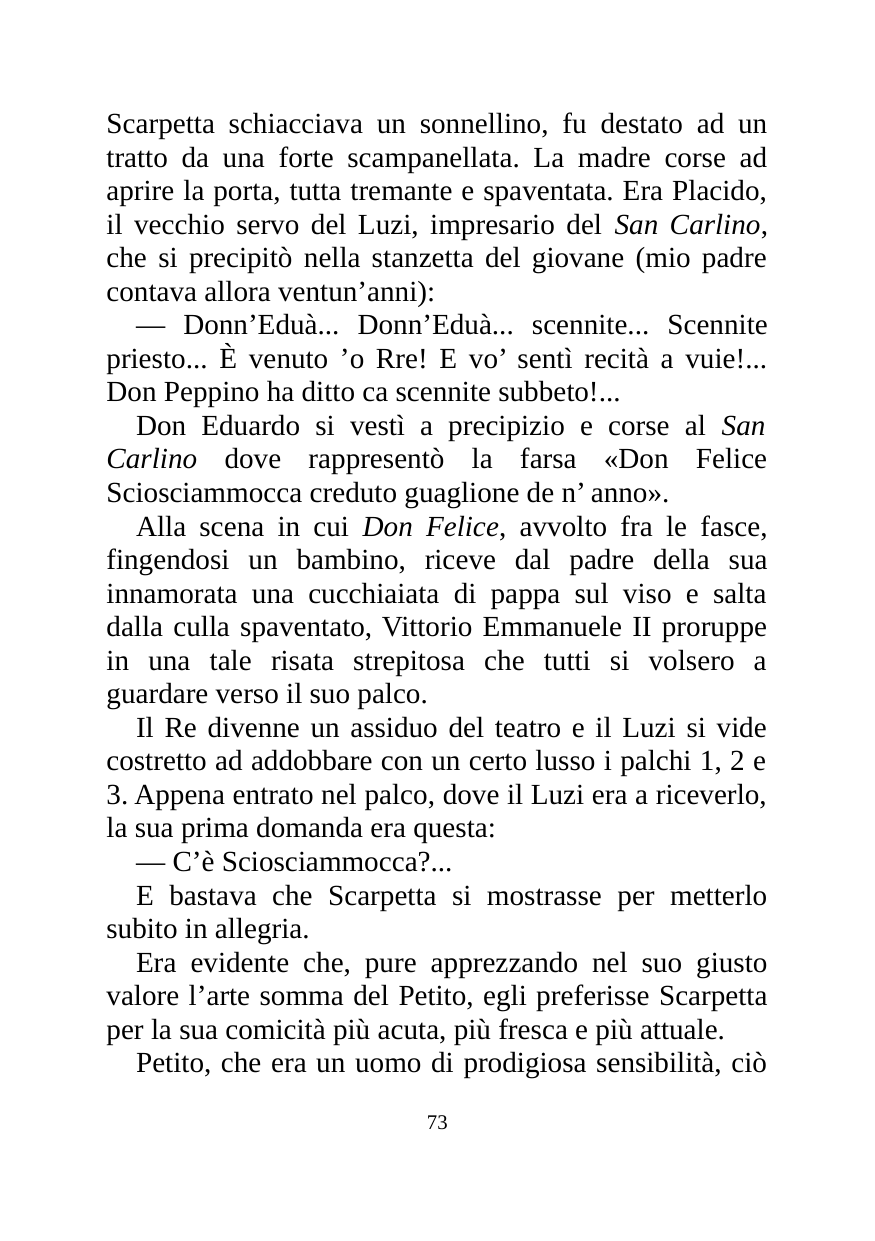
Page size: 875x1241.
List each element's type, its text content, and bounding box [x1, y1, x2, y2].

text Don Eduardo si vestì a precipizio e corse al San Carlino dove rappresentò la farsa «Don Felice Sciosciammocca creduto guaglione de n’ anno». [106, 408, 768, 509]
text Era evidente che, pure apprezzando nel suo giusto valore l’arte somma del Petito, egli preferisse Scarpetta per la sua comicità più acuta, più fresca e più attuale. [106, 945, 768, 1045]
text — Donn’Eduà... Donn’Eduà... scennite... Scennite priesto... È venuto ’o Rre! E vo’ sentì recità a vuie!... Don Peppino ha ditto ca scennite subbeto!... [106, 307, 768, 408]
text Alla scena in cui Don Felice, avvolto fra le fasce, fingendosi un bambino, riceve dal padre della sua innamorata una cucchiaiata di pappa sul viso e salta dalla culla spaventato, Vittorio Emmanuele II proruppe in una tale risata strepitosa che tutti si volsero a guardare verso il suo palco. [106, 509, 768, 710]
text — C’è Sciosciammocca?... [106, 844, 768, 878]
text Petito, che era un uomo di prodigiosa sensibilità, ciò [106, 1045, 768, 1079]
text Scarpetta schiacciava un sonnellino, fu destato ad un tratto da una forte scampanellata. La madre corse ad aprire la porta, tutta tremante e spaventata. Era Placido, il vecchio servo del Luzi, impresario del San Carlino, che si precipitò nella stanzetta del giovane (mio padre contava allora ventun’anni): [106, 106, 768, 307]
text E bastava che Scarpetta si mostrasse per metterlo subito in allegria. [106, 878, 768, 945]
text Il Re divenne un assiduo del teatro e il Luzi si vide costretto ad addobbare con un certo lusso i palchi 1, 2 e 3. Appena entrato nel palco, dove il Luzi era a riceverlo, la sua prima domanda era questa: [106, 710, 768, 844]
